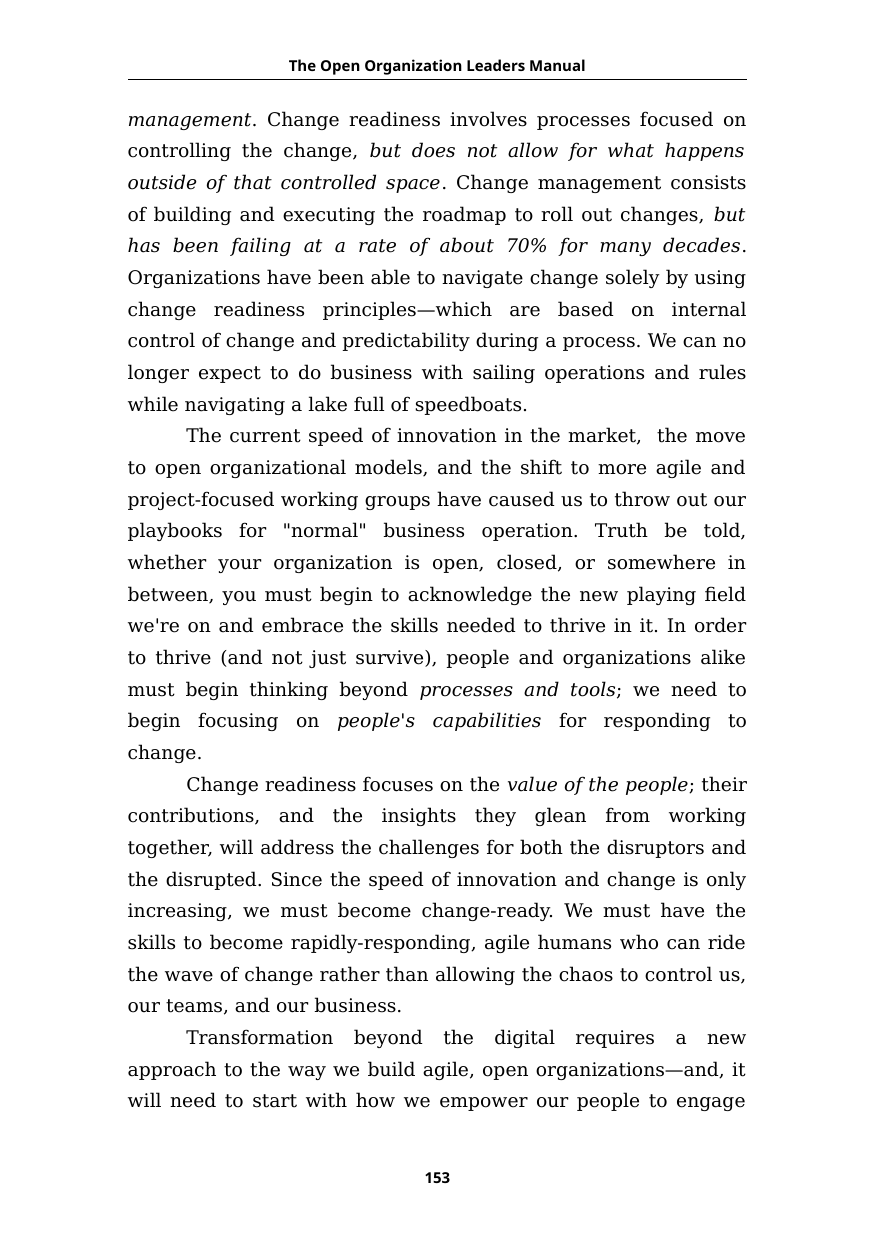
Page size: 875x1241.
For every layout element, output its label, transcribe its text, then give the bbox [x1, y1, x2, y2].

text management. Change readiness involves processes focused on controlling the change, but does not allow for what happens outside of that controlled space. Change management consists of building and executing the roadmap to roll out changes, but has been failing at a rate of about 70% for many decades. Organizations have been able to navigate change solely by using change readiness principles—which are based on internal control of change and predictability during a process. We can no longer expect to do business with sailing operations and rules while navigating a lake full of speedboats. [127, 109, 747, 416]
text Transformation beyond the digital requires a new approach to the way we build agile, open organizations—and, it will need to start with how we empower our people to engage [127, 1027, 747, 1112]
text Change readiness focuses on the value of the people; their contributions, and the insights they glean from working together, will address the challenges for both the disruptors and the disrupted. Since the speed of innovation and change is only increasing, we must become change-ready. We must have the skills to become rapidly-responding, agile humans who can ride the wave of change rather than allowing the chaos to control us, our teams, and our business. [127, 774, 747, 1017]
text The current speed of innovation in the market, the move to open organizational models, and the shift to more agile and project-focused working groups have caused us to throw out our playbooks for "normal" business operation. Truth be told, whether your organization is open, closed, or somewhere in between, you must begin to acknowledge the new playing field we're on and embrace the skills needed to thrive in it. In order to thrive (and not just survive), people and organizations alike must begin thinking beyond processes and tools; we need to begin focusing on people's capabilities for responding to change. [127, 425, 747, 764]
